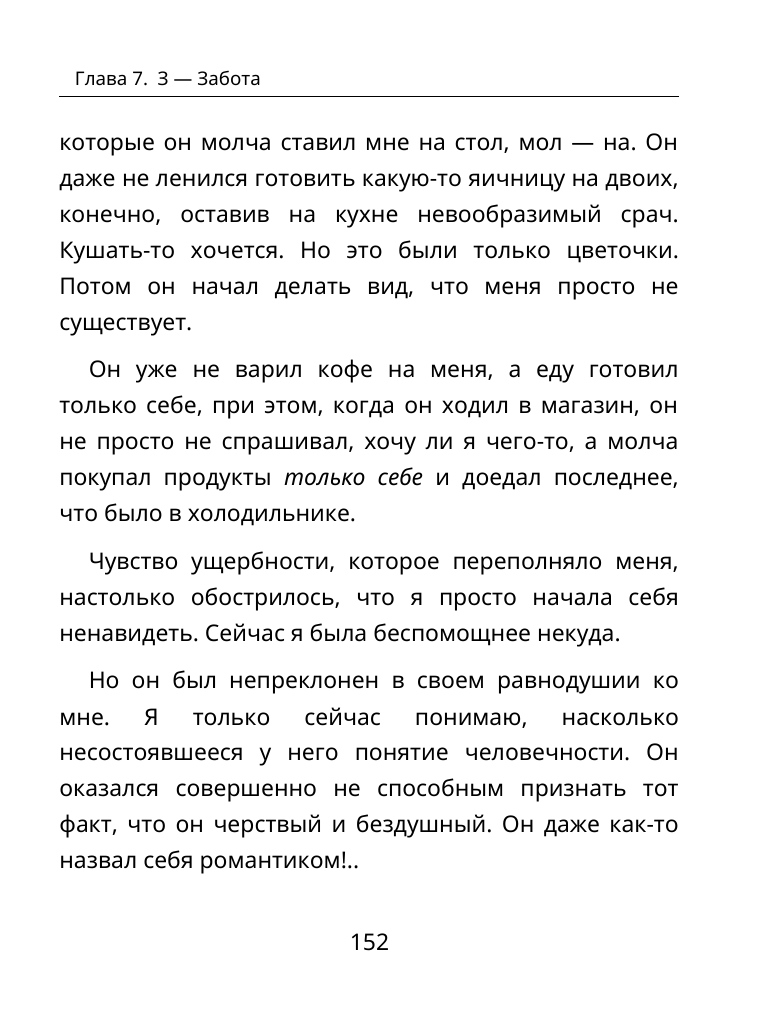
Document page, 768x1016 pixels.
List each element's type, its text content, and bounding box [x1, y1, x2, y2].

text которые он молча ставил мне на стол, мол — на. Он даже не ленился готовить какую-то яичницу на двоих, конечно, оставив на кухне невообразимый срач. Кушать-то хочется. Но это были только цветочки. Потом он начал делать вид, что меня просто не существует. [59, 126, 679, 337]
text Чувство ущербности, которое переполняло меня, настолько обострилось, что я просто начала себя ненавидеть. Сейчас я была беспомощнее некуда. [59, 545, 679, 648]
text Но он был непреклонен в своем равнодушии ко мне. Я только сейчас понимаю, насколько несостоявшееся у него понятие человечности. Он оказался совершенно не способным признать тот факт, что он черствый и бездушный. Он даже как-то назвал себя романтиком!.. [59, 664, 679, 875]
text Он уже не варил кофе на меня, а еду готовил только себе, при этом, когда он ходил в магазин, он не просто не спрашивал, хочу ли я чего-то, а молча покупал продукты только себе и доедал последнее, что было в холодильнике. [59, 353, 679, 528]
